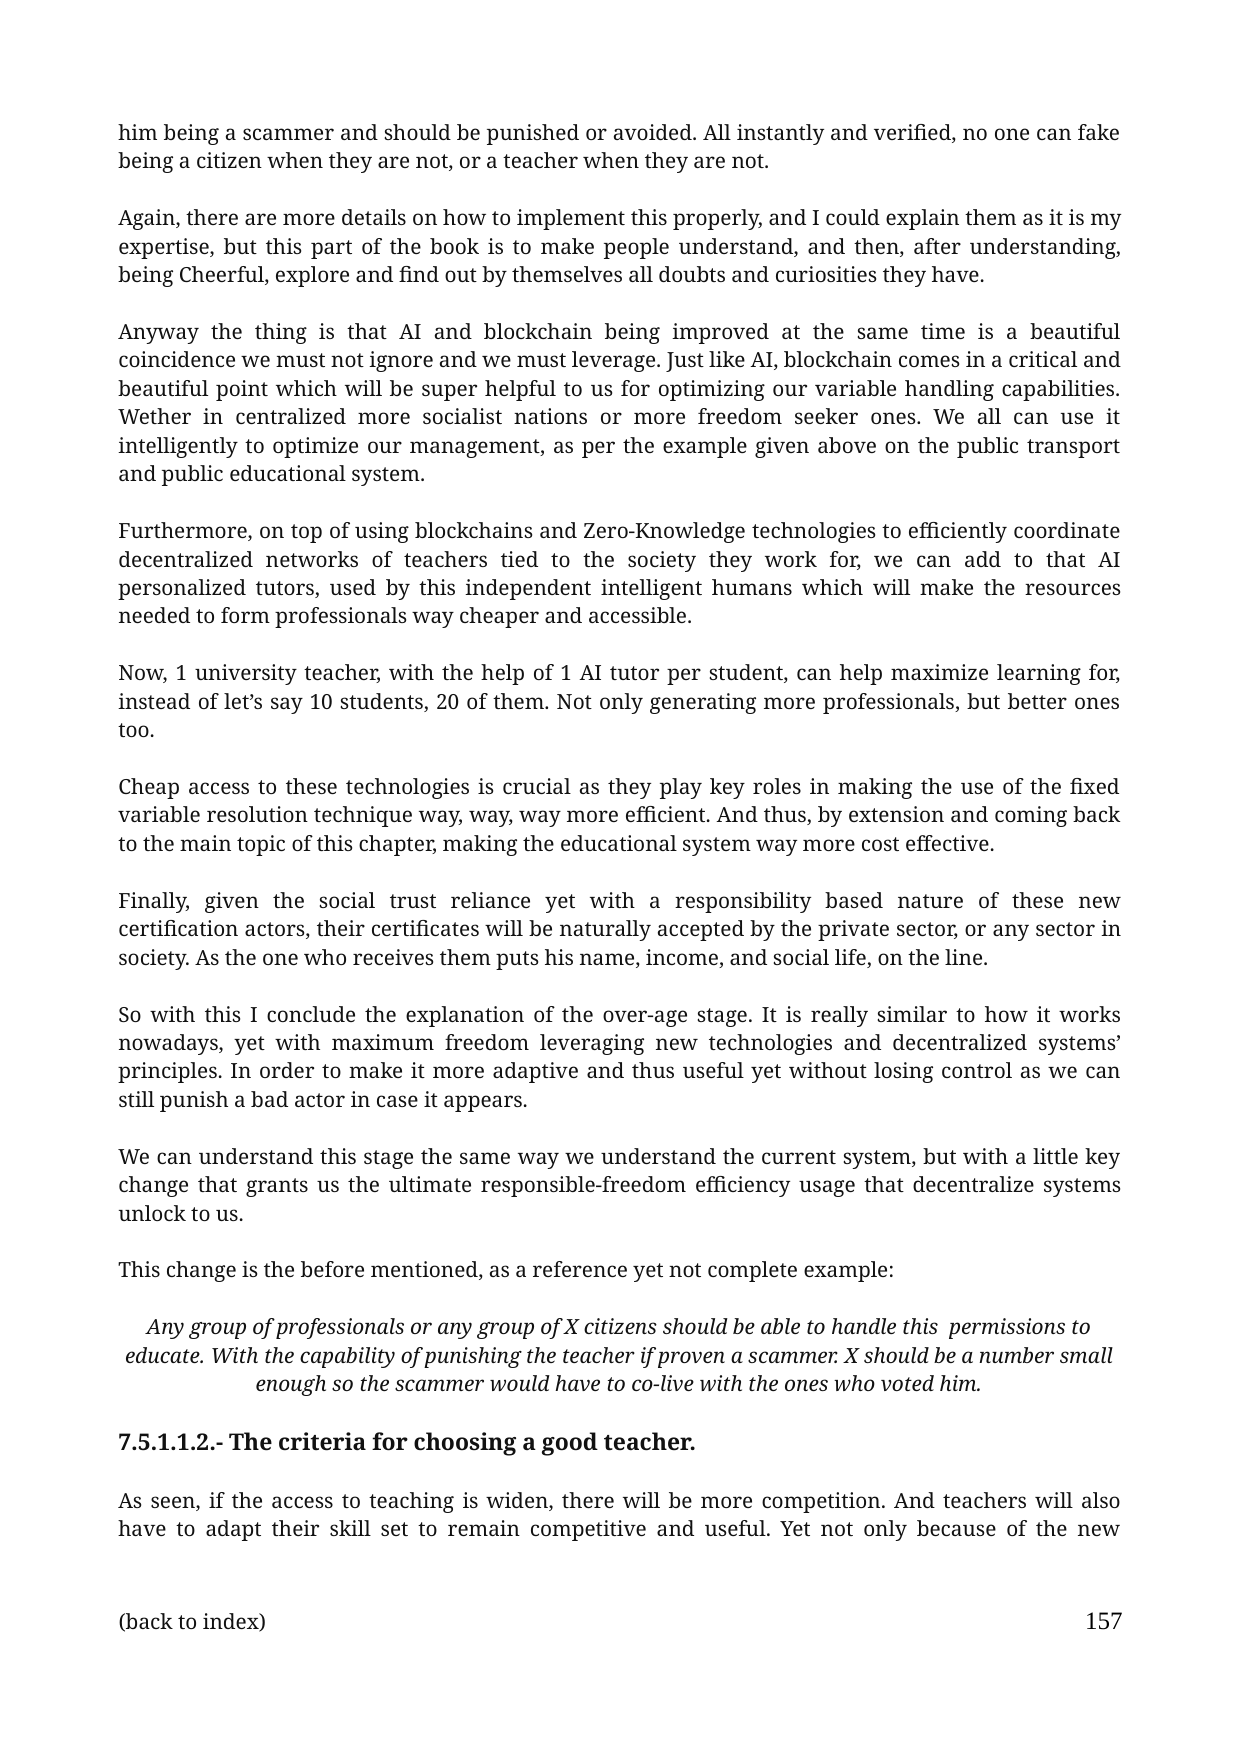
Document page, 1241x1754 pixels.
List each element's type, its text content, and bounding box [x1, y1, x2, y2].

text Finally, given the social trust reliance yet with a responsibility based nature of these new certification actors, their certificates will be naturally accepted by the private sector, or any sector in society. As the one who receives them puts his name, income, and social life, on the line. [118, 886, 1122, 971]
text Any group of professionals or any group of X citizens should be able to handle this permissions to educate. With the capability of punishing the teacher if proven a scammer. X should be a number small enough so the scammer would have to co-live with the ones who voted him. [118, 1312, 1122, 1398]
text 7.5.1.1.2.- The criteria for choosing a good teacher. [118, 1426, 1122, 1457]
text Anyway the thing is that AI and blockchain being improved at the same time is a beautiful coincidence we must not ignore and we must leverage. Just like AI, blockchain comes in a critical and beautiful point which will be super helpful to us for optimizing our variable handling capabilities. Wether in centralized more socialist nations or more freedom seeker ones. We all can use it intelligently to optimize our management, as per the example given above on the public transport and public educational system. [118, 317, 1122, 488]
text Now, 1 university teacher, with the help of 1 AI tutor per student, can help maximize learning for, instead of let’s say 10 students, 20 of them. Not only generating more professionals, but better ones too. [118, 658, 1122, 744]
text Cheap access to these technologies is crucial as they play key roles in making the use of the fixed variable resolution technique way, way, way more efficient. And thus, by extension and coming back to the main topic of this chapter, making the educational system way more cost effective. [118, 772, 1122, 857]
text We can understand this stage the same way we understand the current system, but with a little key change that grants us the ultimate responsible-freedom efficiency usage that decentralize systems unlock to us. [118, 1142, 1122, 1227]
text This change is the before mentioned, as a reference yet not complete example: [118, 1256, 1122, 1284]
text So with this I conclude the explanation of the over-age stage. It is really similar to how it works nowadays, yet with maximum freedom leveraging new technologies and decentralized systems’ principles. In order to make it more adaptive and thus useful yet without losing control as we can still punish a bad actor in case it appears. [118, 1000, 1122, 1113]
text As seen, if the access to teaching is widen, there will be more competition. And teachers will also have to adapt their skill set to remain competitive and useful. Yet not only because of the new [118, 1486, 1122, 1543]
text Again, there are more details on how to implement this properly, and I could explain them as it is my expertise, but this part of the book is to make people understand, and then, after understanding, being Cheerful, explore and find out by themselves all doubts and curiosities they have. [118, 203, 1122, 289]
text him being a scammer and should be punished or avoided. All instantly and verified, no one can fake being a citizen when they are not, or a teacher when they are not. [118, 118, 1122, 175]
text Furthermore, on top of using blockchains and Zero-Knowledge technologies to efficiently coordinate decentralized networks of teachers tied to the society they work for, we can add to that AI personalized tutors, used by this independent intelligent humans which will make the resources needed to form professionals way cheaper and accessible. [118, 516, 1122, 630]
